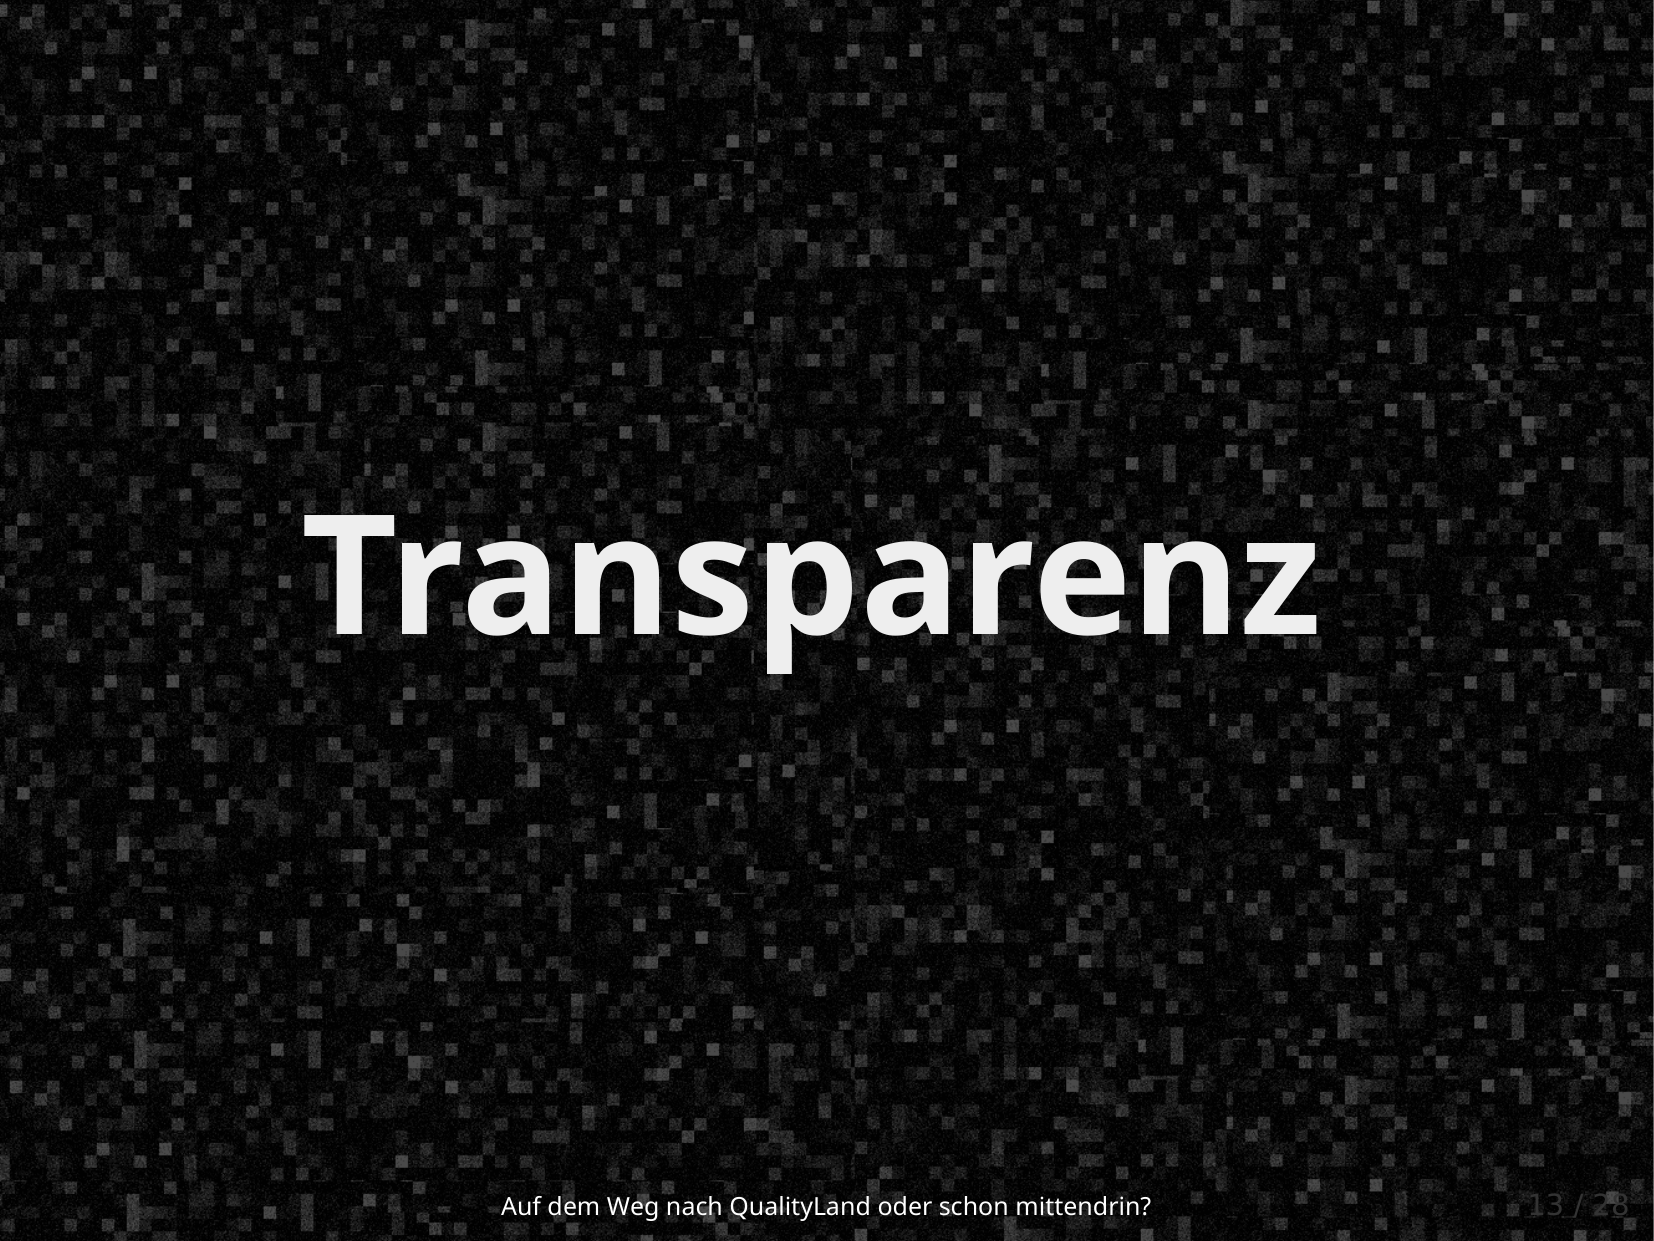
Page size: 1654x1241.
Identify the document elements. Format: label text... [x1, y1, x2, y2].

title Transparenz [118, 459, 1506, 680]
picture [0, 0, 1654, 1241]
